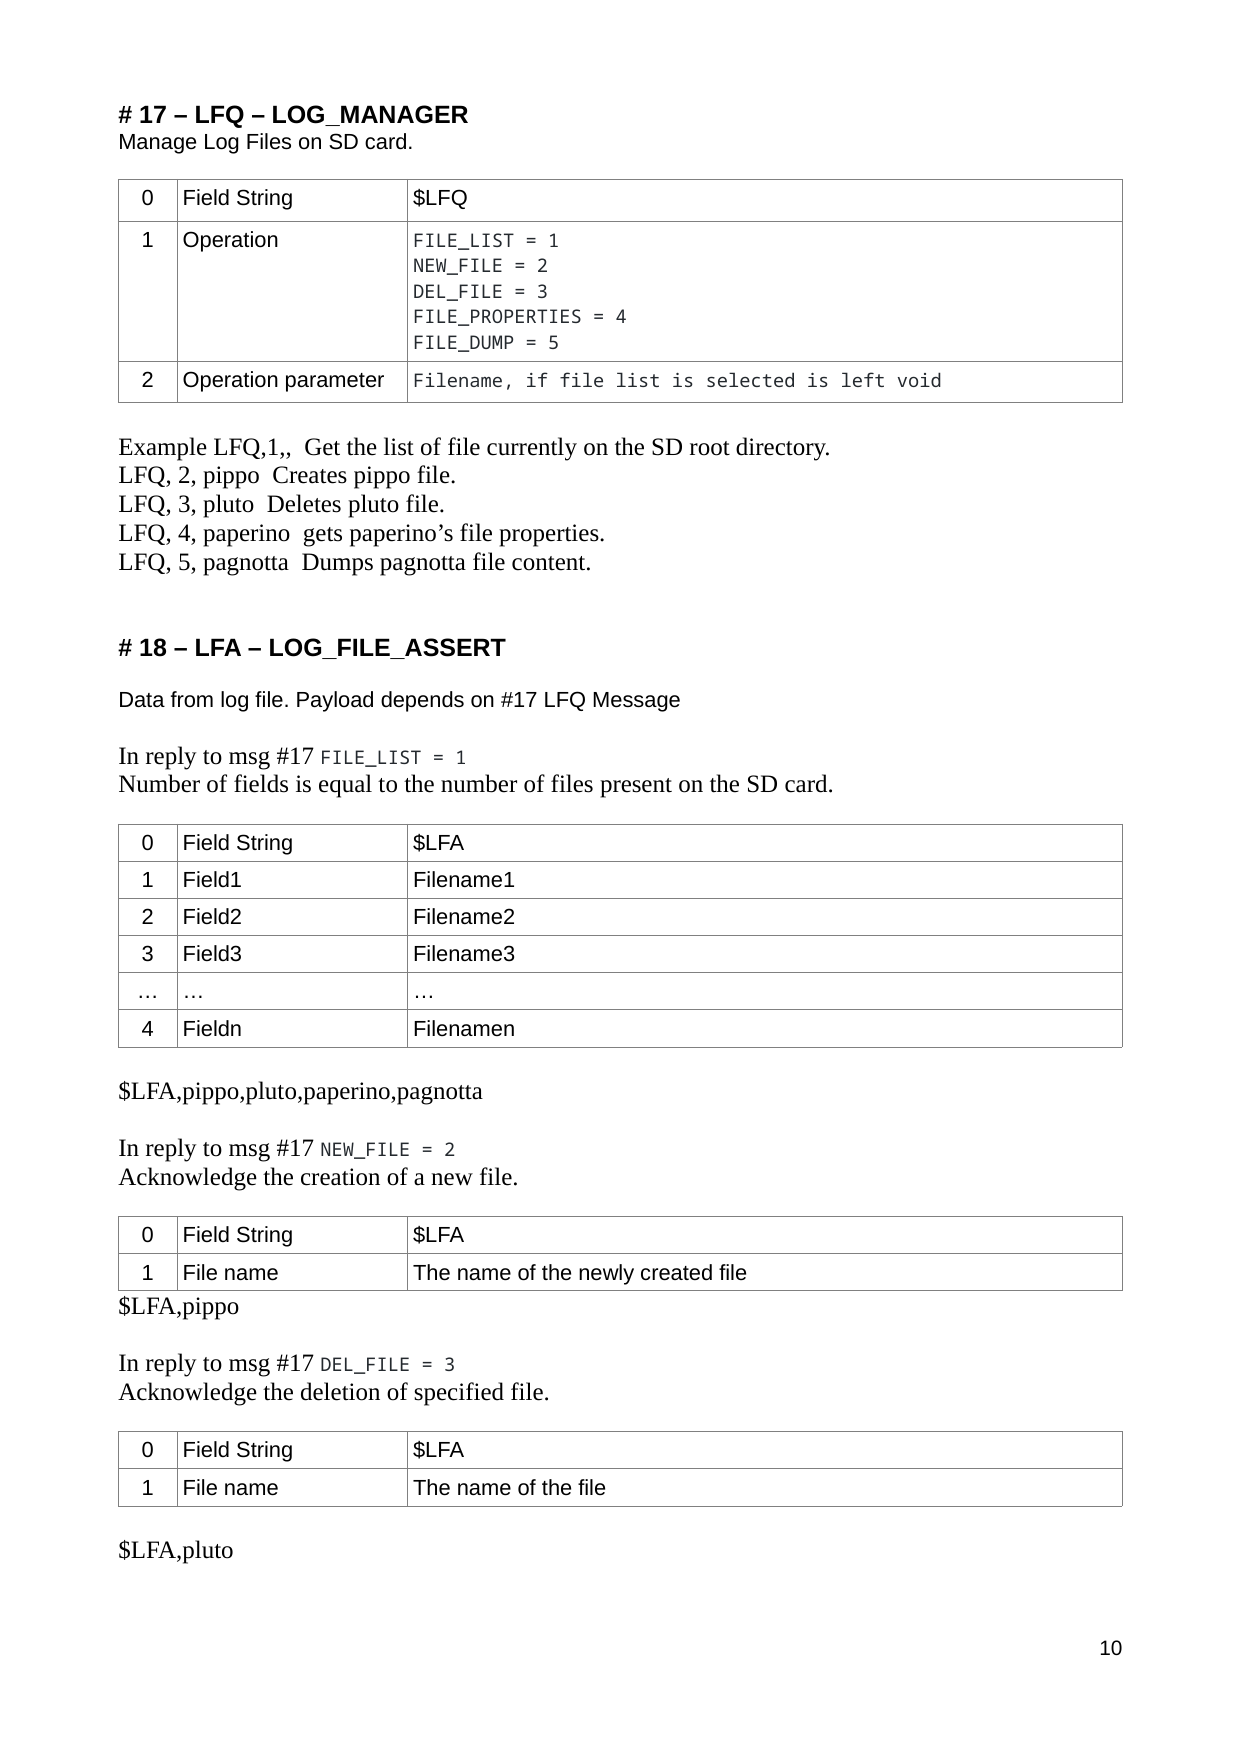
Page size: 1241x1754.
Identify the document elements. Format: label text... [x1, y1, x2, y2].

table_header Field String [178, 825, 407, 861]
table_cell Fieldn [178, 1010, 407, 1047]
text LFQ, 3, pluto Deletes pluto file. [118, 489, 1122, 518]
table_cell The name of the newly created file [408, 1254, 1122, 1290]
table_cell Filename3 [408, 936, 1122, 972]
table_cell 1 [119, 1469, 177, 1506]
text $LFA,pippo [118, 1291, 1122, 1320]
table_cell Filename2 [408, 899, 1122, 935]
text In reply to msg #17 FILE_LIST = 1 [118, 741, 1122, 769]
text LFQ, 5, pagnotta Dumps pagnotta file content. [118, 547, 1122, 575]
table_header Field String [178, 1432, 407, 1468]
table_header $LFA [408, 1217, 1122, 1253]
table_cell … [119, 973, 177, 1009]
table_cell File name [178, 1469, 407, 1506]
table_cell 1 [119, 862, 177, 898]
table_cell Field1 [178, 862, 407, 898]
table_cell File name [178, 1254, 407, 1290]
table_cell 4 [119, 1010, 177, 1047]
table_header 0 [119, 825, 177, 861]
text In reply to msg #17 NEW_FILE = 2 [118, 1133, 1122, 1162]
table_cell Operation parameter [178, 362, 407, 402]
text In reply to msg #17 DEL_FILE = 3 [118, 1348, 1122, 1377]
table_cell … [178, 973, 407, 1009]
table_cell 1 [119, 1254, 177, 1290]
table_header 0 [119, 1432, 177, 1468]
table_header Field String [178, 1217, 407, 1253]
table_cell Filename1 [408, 862, 1122, 898]
text Acknowledge the creation of a new file. [118, 1162, 1122, 1191]
table_header $LFQ [408, 180, 1122, 221]
table_cell Filename, if file list is selected is left void [408, 362, 1122, 402]
table_header $LFA [408, 1432, 1122, 1468]
table_header Field String [178, 180, 407, 221]
text Example LFQ,1,, Get the list of file currently on the SD root directory. [118, 432, 1122, 460]
table_cell 3 [119, 936, 177, 972]
text Acknowledge the deletion of specified file. [118, 1377, 1122, 1406]
table_header $LFA [408, 825, 1122, 861]
text LFQ, 4, paperino gets paperino’s file properties. [118, 518, 1122, 547]
table_cell Filenamen [408, 1010, 1122, 1047]
table_cell FILE_LIST = 1 NEW_FILE = 2 DEL_FILE = 3 FILE_PROPERTIES = 4 FILE_DUMP = 5 [408, 222, 1122, 361]
table_cell … [408, 973, 1122, 1009]
table_cell 2 [119, 362, 177, 402]
text Manage Log Files on SD card. [118, 128, 1122, 154]
text Number of fields is equal to the number of files present on the SD card. [118, 769, 1122, 798]
table_header 0 [119, 1217, 177, 1253]
table_cell 2 [119, 899, 177, 935]
table_cell The name of the file [408, 1469, 1122, 1506]
table_header 0 [119, 180, 177, 221]
table_cell Field3 [178, 936, 407, 972]
text LFQ, 2, pippo Creates pippo file. [118, 460, 1122, 489]
text $LFA,pippo,pluto,paperino,pagnotta [118, 1076, 1122, 1104]
text $LFA,pluto [118, 1535, 1122, 1563]
table_cell Operation [178, 222, 407, 361]
text Data from log file. Payload depends on #17 LFQ Message [118, 687, 1122, 712]
text # 18 – LFA – LOG_FILE_ASSERT [118, 633, 1122, 662]
table_cell Field2 [178, 899, 407, 935]
table_cell 1 [119, 222, 177, 361]
text # 17 – LFQ – LOG_MANAGER [118, 100, 1122, 128]
